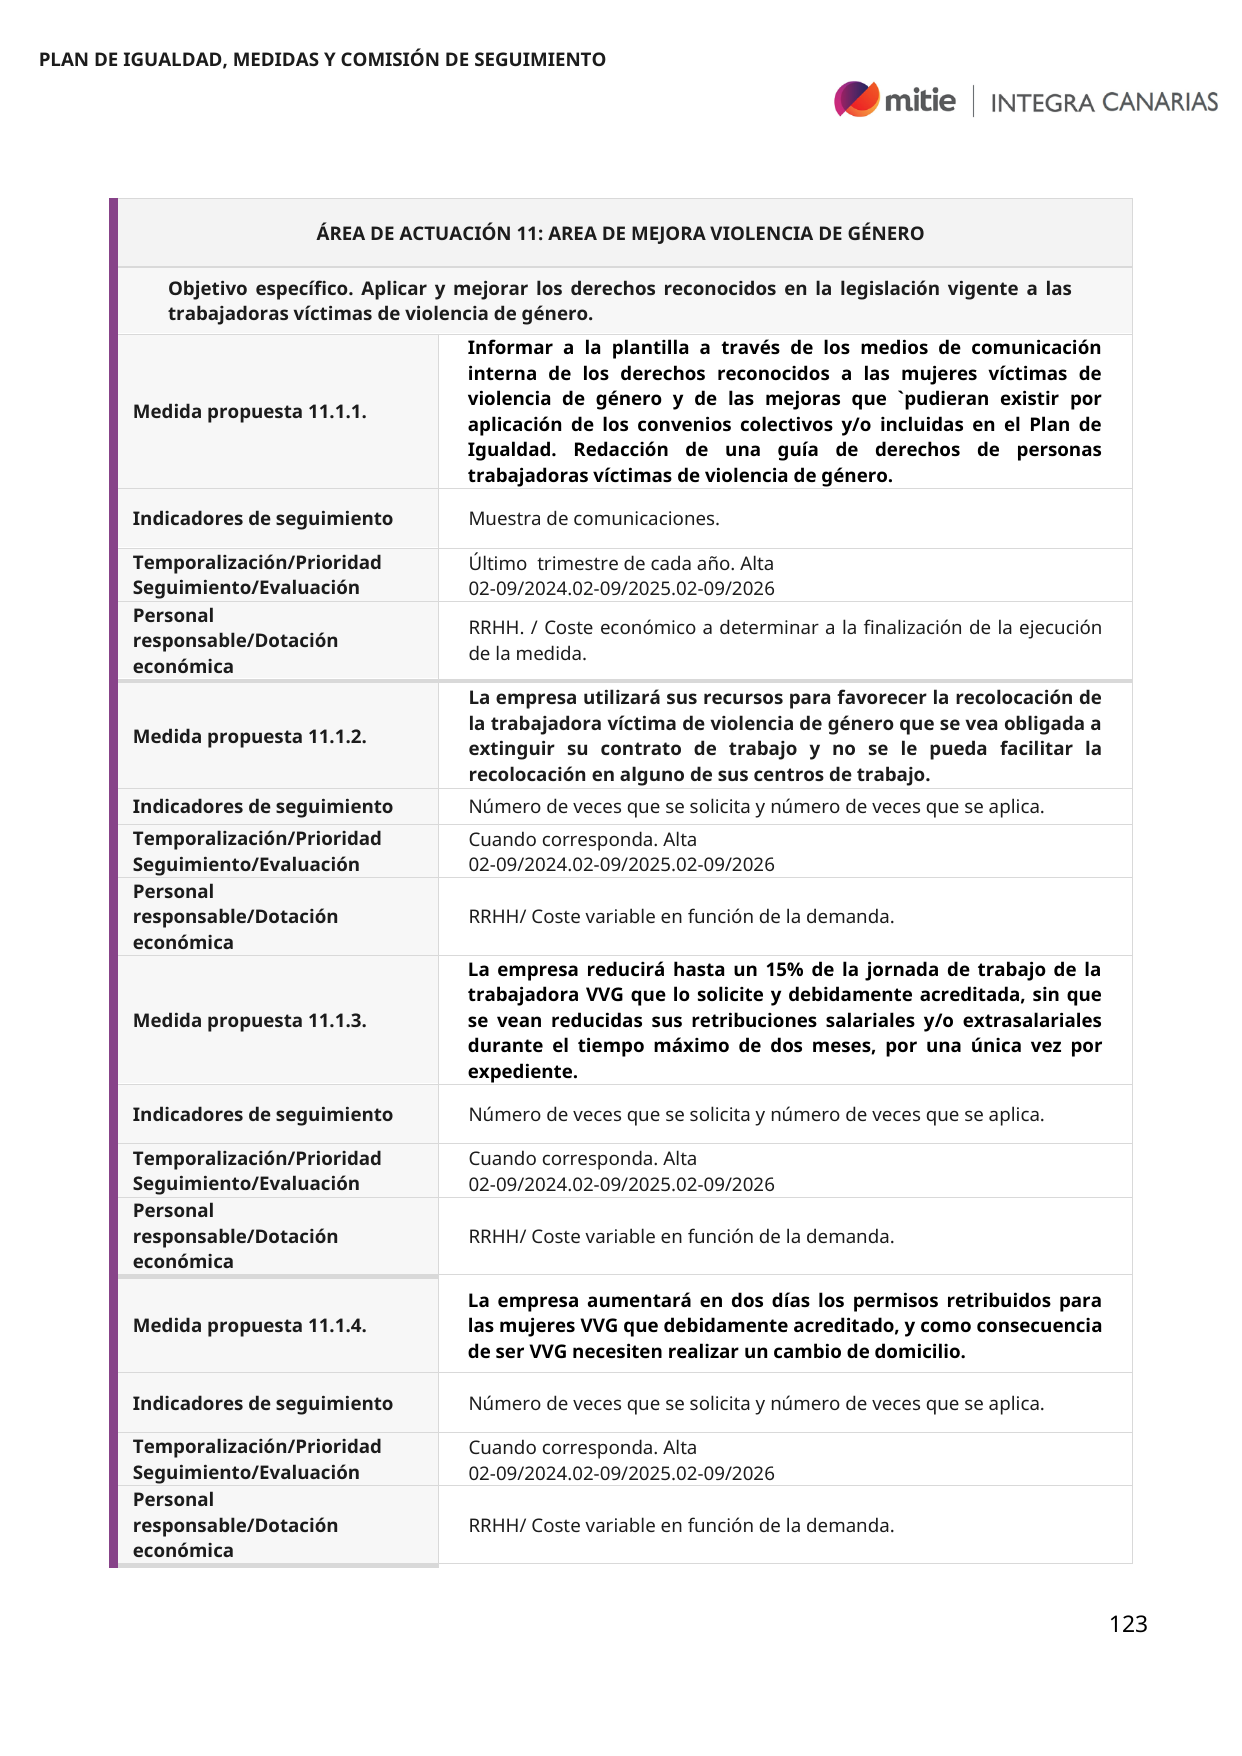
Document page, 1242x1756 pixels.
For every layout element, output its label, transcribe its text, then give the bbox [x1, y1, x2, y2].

table_cell Personal responsable/Dotación económica [118, 1486, 438, 1563]
table_cell Informar a la plantilla a través de los medios de comunicación interna de los derechos reconocidos a las mujeres víctimas de violencia de género y de las mejoras que `pudieran existir por aplicación de los convenios colectivos y/o incluidas en el Plan de Igualdad. Redacción de una guía de derechos de personas trabajadoras víctimas de violencia de género. [439, 335, 1132, 488]
table_cell Número de veces que se solicita y número de veces que se aplica. [439, 1373, 1132, 1432]
table_cell La empresa reducirá hasta un 15% de la jornada de trabajo de la trabajadora VVG que lo solicite y debidamente acreditada, sin que se vean reducidas sus retribuciones salariales y/o extrasalariales durante el tiempo máximo de dos meses, por una única vez por expediente. [439, 956, 1132, 1083]
table_cell RRHH/ Coste variable en función de la demanda. [439, 1486, 1132, 1563]
table_cell Indicadores de seguimiento [118, 789, 438, 824]
table_cell Indicadores de seguimiento [118, 1373, 438, 1432]
table_cell Muestra de comunicaciones. [439, 489, 1132, 547]
table_cell Medida propuesta 11.1.1. [118, 335, 438, 488]
table_cell Cuando corresponda. Alta 02-09/2024.02-09/2025.02-09/2026 [439, 1433, 1132, 1485]
table_cell La empresa utilizará sus recursos para favorecer la recolocación de la trabajadora víctima de violencia de género que se vea obligada a extinguir su contrato de trabajo y no se le pueda facilitar la recolocación en alguno de sus centros de trabajo. [439, 683, 1132, 788]
table_cell RRHH/ Coste variable en función de la demanda. [439, 878, 1132, 955]
table_cell Personal responsable/Dotación económica [118, 1198, 438, 1274]
table_cell La empresa aumentará en dos días los permisos retribuidos para las mujeres VVG que debidamente acreditado, y como consecuencia de ser VVG necesiten realizar un cambio de domicilio. [439, 1275, 1132, 1372]
table_cell Número de veces que se solicita y número de veces que se aplica. [439, 1085, 1132, 1143]
table_header ÁREA DE ACTUACIÓN 11: AREA DE MEJORA VIOLENCIA DE GÉNERO [118, 199, 1132, 266]
table_cell RRHH/ Coste variable en función de la demanda. [439, 1198, 1132, 1274]
table_cell Cuando corresponda. Alta 02-09/2024.02-09/2025.02-09/2026 [439, 825, 1132, 877]
table_cell Temporalización/Prioridad Seguimiento/Evaluación [118, 549, 438, 601]
table_cell Número de veces que se solicita y número de veces que se aplica. [439, 789, 1132, 824]
table_cell Último trimestre de cada año. Alta 02-09/2024.02-09/2025.02-09/2026 [439, 549, 1132, 601]
table_cell Indicadores de seguimiento [118, 489, 438, 547]
table_cell Medida propuesta 11.1.4. [118, 1279, 438, 1372]
table_cell Temporalización/Prioridad Seguimiento/Evaluación [118, 1433, 438, 1485]
table_cell Medida propuesta 11.1.3. [118, 956, 438, 1083]
table_cell Indicadores de seguimiento [118, 1085, 438, 1143]
table_cell Personal responsable/Dotación económica [118, 878, 438, 955]
table_cell Temporalización/Prioridad Seguimiento/Evaluación [118, 825, 438, 877]
table_cell RRHH. / Coste económico a determinar a la finalización de la ejecución de la medida. [439, 602, 1132, 678]
table_cell Medida propuesta 11.1.2. [118, 683, 438, 788]
table_cell Cuando corresponda. Alta 02-09/2024.02-09/2025.02-09/2026 [439, 1144, 1132, 1197]
table_cell Temporalización/Prioridad Seguimiento/Evaluación [118, 1144, 438, 1197]
table_cell Personal responsable/Dotación económica [118, 602, 438, 678]
table_cell Objetivo específico. Aplicar y mejorar los derechos reconocidos en la legislación vigente a las trabajadoras víctimas de violencia de género. [118, 268, 1132, 333]
